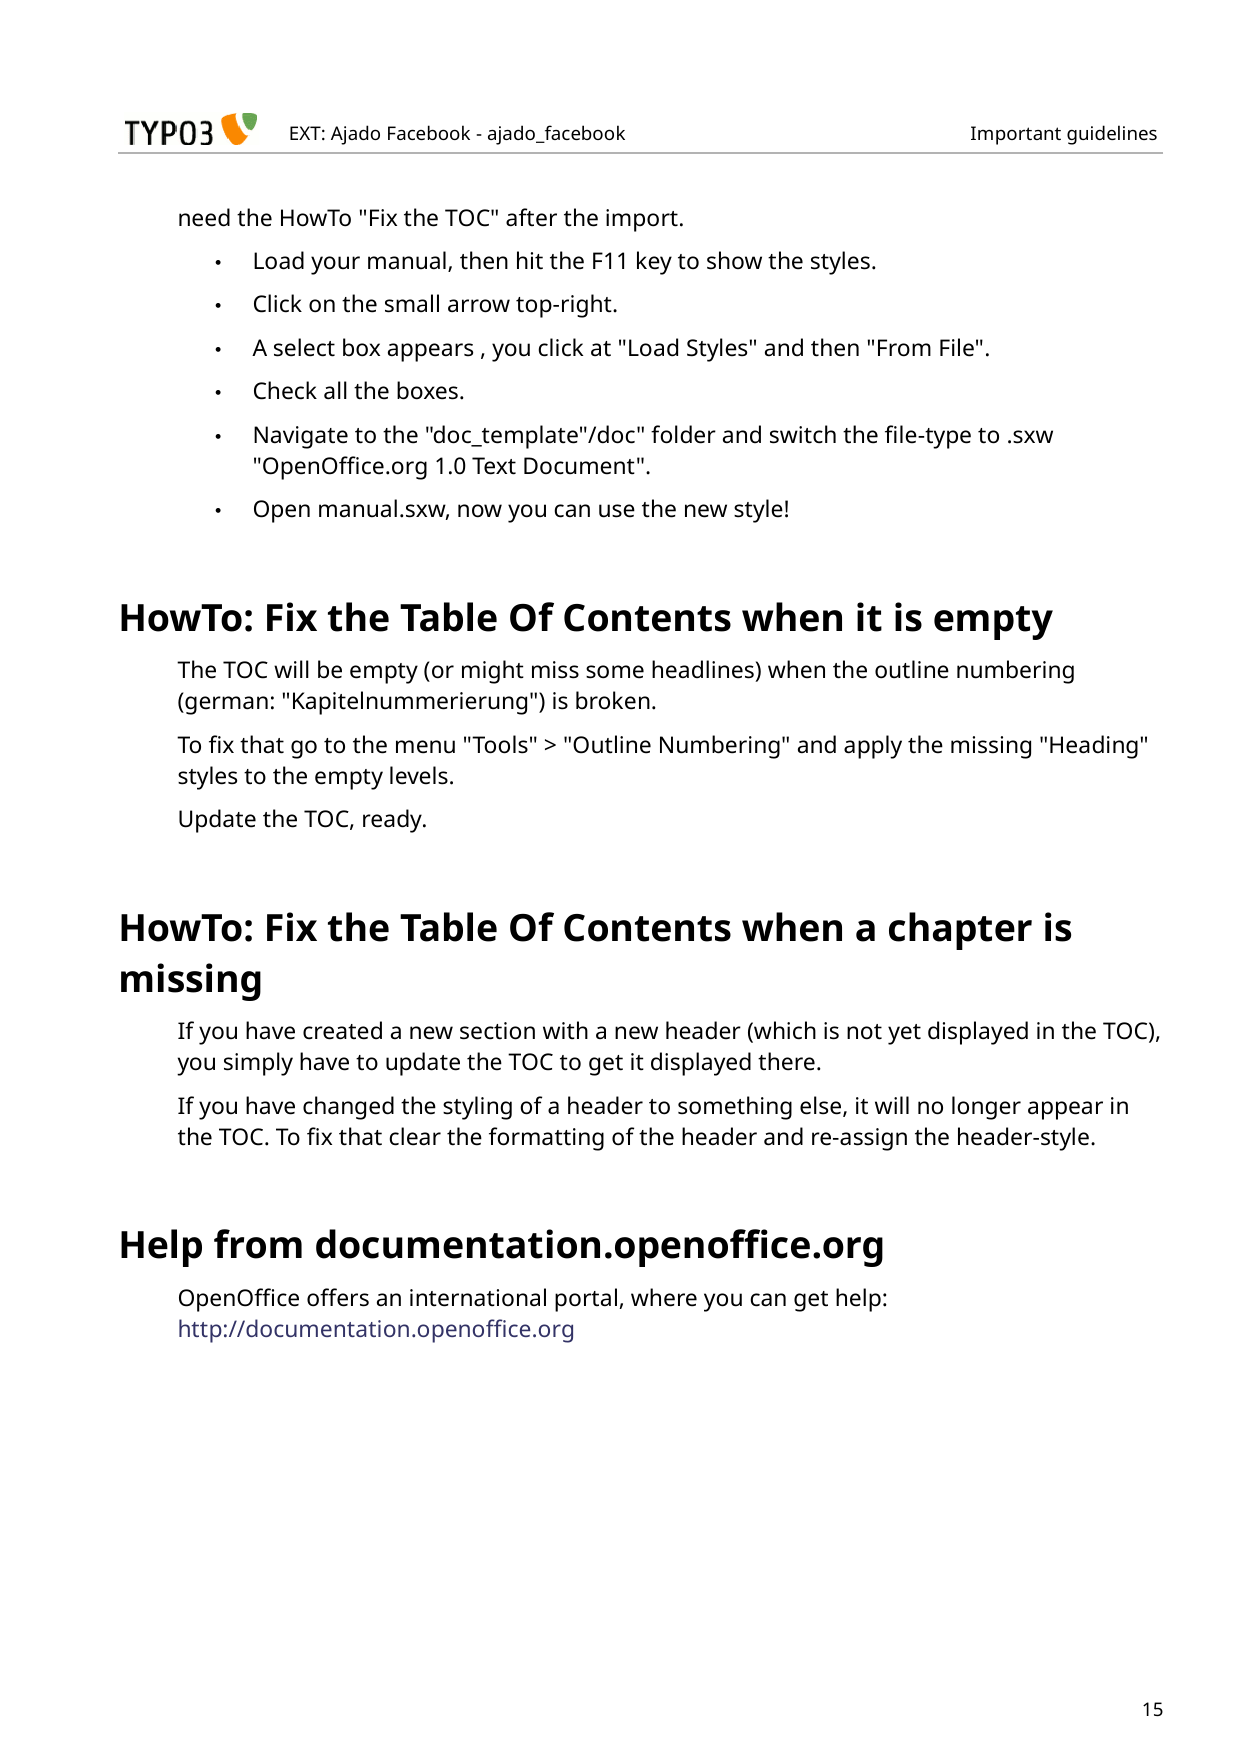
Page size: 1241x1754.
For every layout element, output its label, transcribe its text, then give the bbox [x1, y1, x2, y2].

list Navigate to the "doc_template"/doc" folder and switch the file-type to .sxw "OpenOffice.org 1.0 Text Document". [215, 419, 1163, 481]
subtitle HowTo: Fix the Table Of Contents when it is empty [118, 591, 1163, 642]
subtitle Help from documentation.openoffice.org [118, 1219, 1163, 1270]
text OpenOffice offers an international portal, where you can get help: http://documentation.openoffice.org [177, 1282, 1163, 1344]
list Load your manual, then hit the F11 key to show the styles. [215, 245, 1163, 276]
picture [124, 112, 260, 145]
list Check all the boxes. [215, 375, 1163, 406]
text The TOC will be empty (or might miss some headlines) when the outline numbering (german: "Kapitelnummerierung") is broken. [177, 654, 1163, 716]
text If you have changed the styling of a header to something else, it will no longer appear in the TOC. To fix that clear the formatting of the header and re-assign the header-style. [177, 1089, 1163, 1152]
subtitle HowTo: Fix the Table Of Contents when a chapter is missing [118, 901, 1163, 1003]
list Click on the small arrow top-right. [215, 288, 1163, 319]
list A select box appears , you click at "Load Styles" and then "From File". [215, 332, 1163, 363]
text To fix that go to the menu "Tools" > "Outline Numbering" and apply the missing "Heading" styles to the empty levels. [177, 729, 1163, 791]
list Open manual.sxw, now you can use the new style! [215, 493, 1163, 524]
text Update the TOC, ready. [177, 803, 1163, 834]
text need the HowTo "Fix the TOC" after the import. [177, 202, 1163, 233]
text If you have created a new section with a new header (which is not yet displayed in the TOC), you simply have to update the TOC to get it displayed there. [177, 1015, 1163, 1077]
